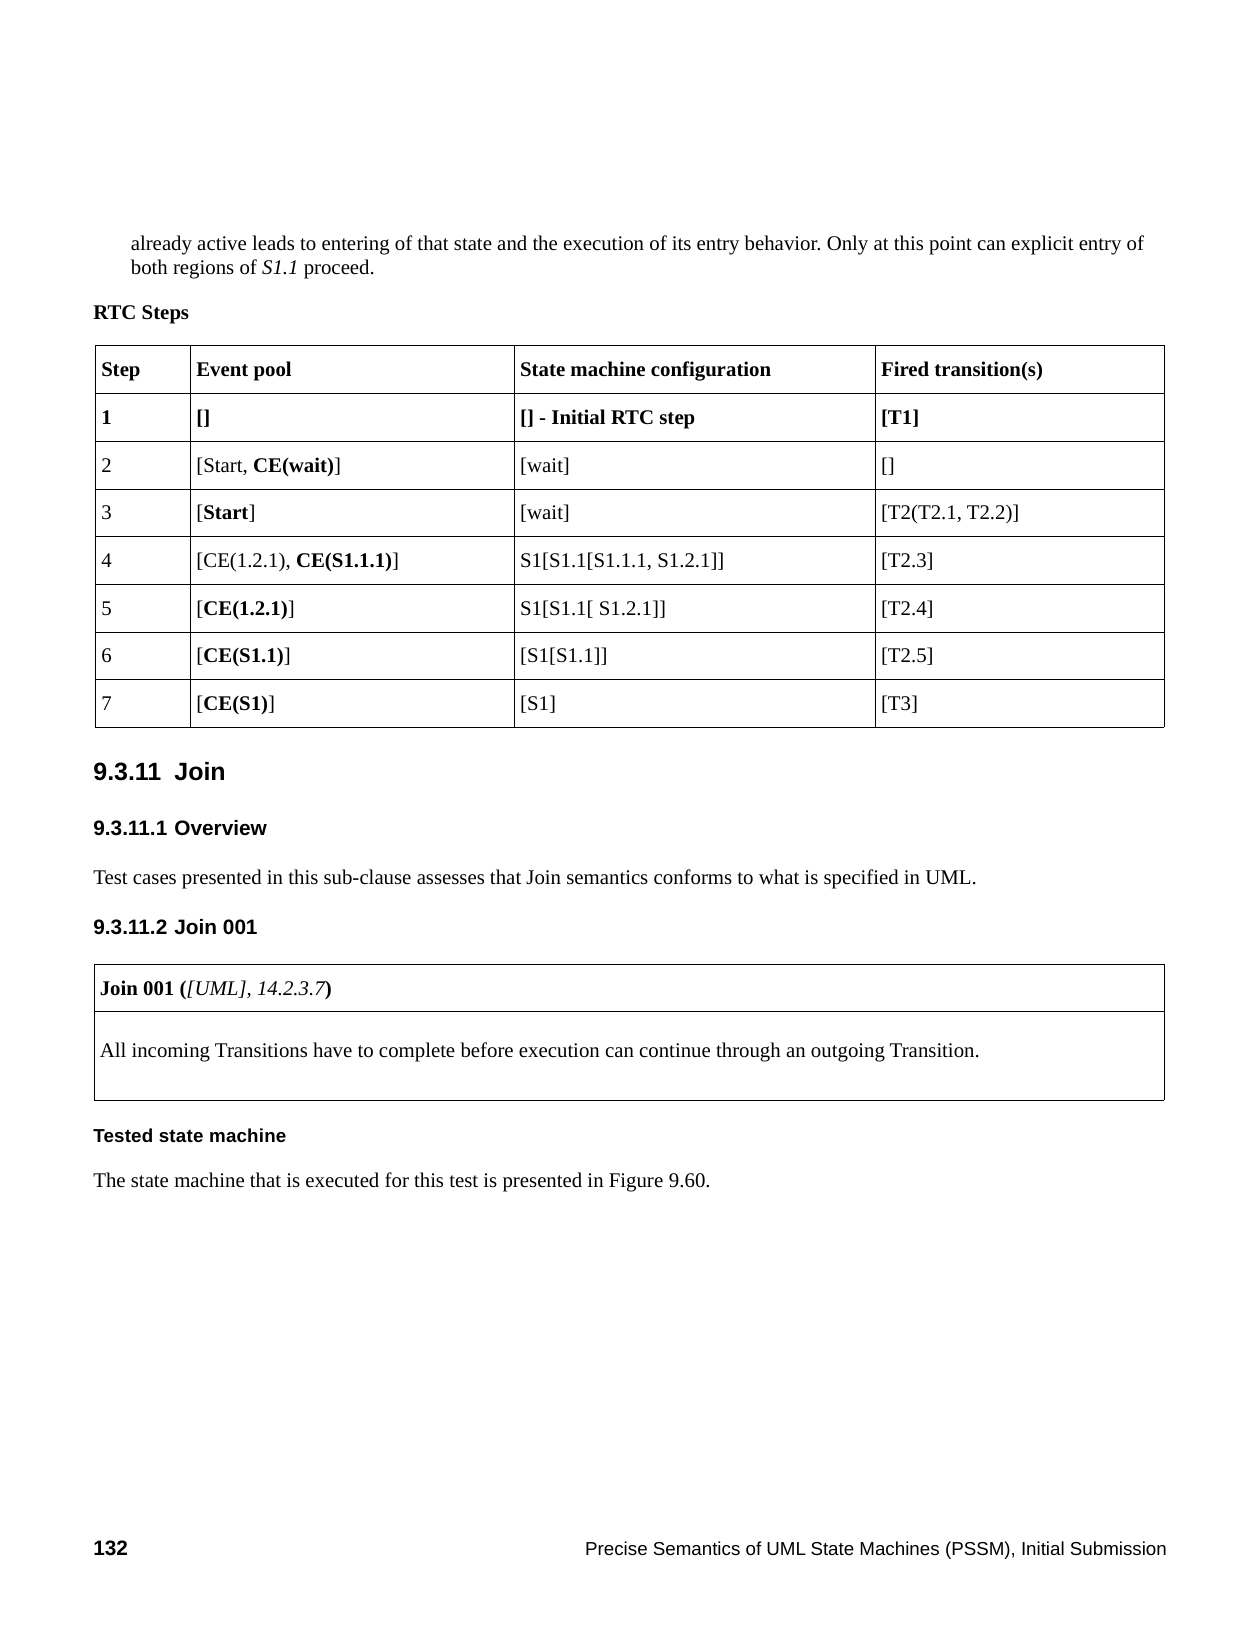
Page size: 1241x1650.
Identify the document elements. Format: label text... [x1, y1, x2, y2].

table_cell [T1] [876, 394, 1164, 441]
table_cell [T2(T2.1, T2.2)] [876, 490, 1164, 536]
table_cell 2 [96, 442, 190, 488]
table_cell All incoming Transitions have to complete before execution can continue through an outgoing Transition. [95, 1012, 1164, 1100]
table_cell [T2.5] [876, 633, 1164, 679]
subtitle Join 001 [93, 914, 1164, 939]
table_cell [Start, CE(wait)] [191, 442, 514, 488]
table_cell [S1[S1.1]] [515, 633, 875, 679]
table_cell [CE(1.2.1), CE(S1.1.1)] [191, 537, 514, 584]
table_cell S1[S1.1[S1.1.1, S1.2.1]] [515, 537, 875, 584]
table_cell [S1] [515, 680, 875, 727]
table_cell 3 [96, 490, 190, 536]
table_header Join 001 ([UML], 14.2.3.7) [95, 965, 1164, 1011]
table_cell [] - Initial RTC step [515, 394, 875, 441]
table_cell S1[S1.1[ S1.2.1]] [515, 585, 875, 632]
table_header State machine configuration [515, 346, 875, 393]
table_cell [T2.3] [876, 537, 1164, 584]
table_cell 4 [96, 537, 190, 584]
subtitle Join [93, 756, 1164, 785]
table_cell [wait] [515, 442, 875, 488]
table_cell [Start] [191, 490, 514, 536]
subtitle Overview [93, 814, 1164, 839]
text RTC Steps [93, 300, 1164, 324]
table_header Event pool [191, 346, 514, 393]
text already active leads to entering of that state and the execution of its entry behavior. Only at this point can explicit entry of both regions of S1.1 proceed. [131, 231, 1164, 279]
text The state machine that is executed for this test is presented in Figure 9.60. [93, 1168, 1164, 1192]
subtitle Tested state machine [93, 1125, 1164, 1147]
text Test cases presented in this sub-clause assesses that Join semantics conforms to what is specified in UML. [93, 864, 1164, 889]
table_cell 7 [96, 680, 190, 727]
table_cell [CE(1.2.1)] [191, 585, 514, 632]
table_cell 6 [96, 633, 190, 679]
table_cell [CE(S1.1)] [191, 633, 514, 679]
table_cell 1 [96, 394, 190, 441]
table_cell [] [876, 442, 1164, 488]
table_cell [T2.4] [876, 585, 1164, 632]
table_cell 5 [96, 585, 190, 632]
table_cell [] [191, 394, 514, 441]
table_header Step [96, 346, 190, 393]
table_cell [wait] [515, 490, 875, 536]
table_header Fired transition(s) [876, 346, 1164, 393]
table_cell [CE(S1)] [191, 680, 514, 727]
table_cell [T3] [876, 680, 1164, 727]
